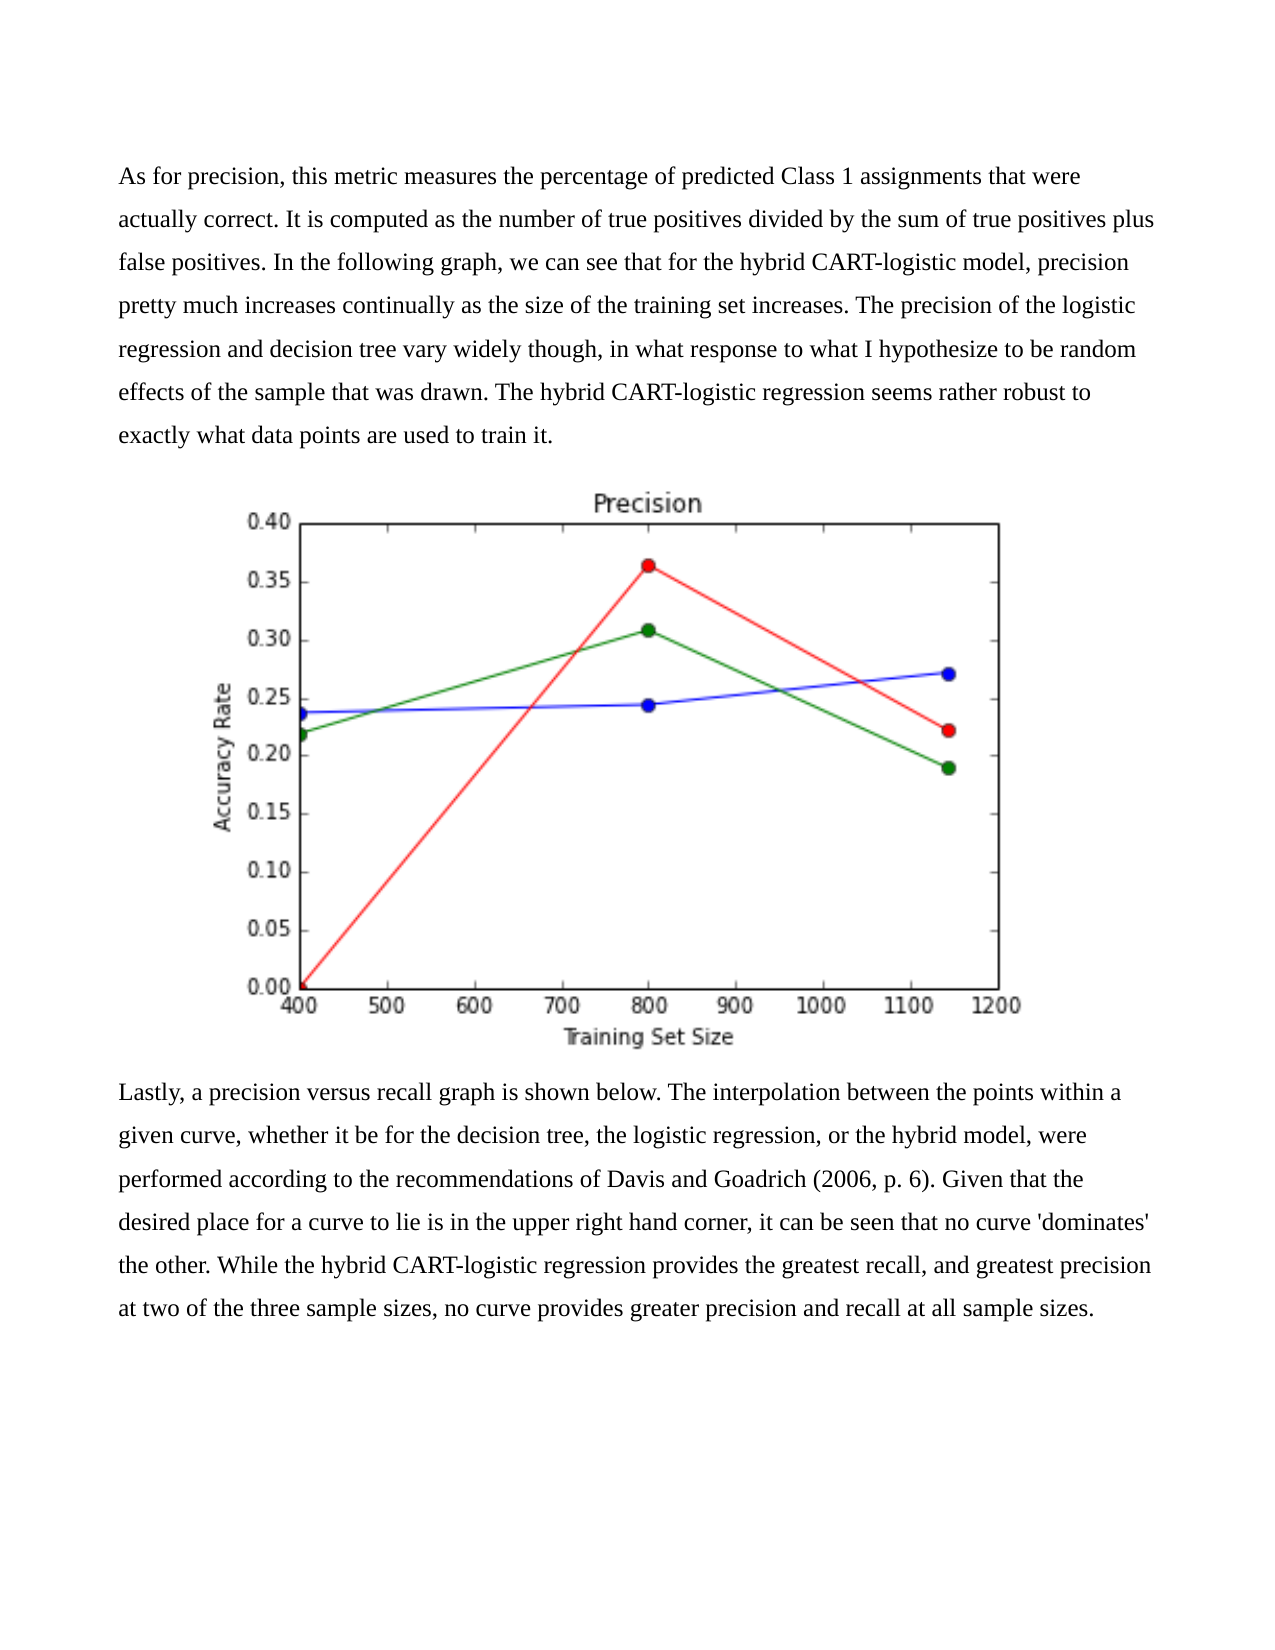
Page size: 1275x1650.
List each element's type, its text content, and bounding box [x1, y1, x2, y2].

text As for precision, this metric measures the percentage of predicted Class 1 assignments that were actually correct. It is computed as the number of true positives divided by the sum of true positives plus false positives. In the following graph, we can see that for the hybrid CART-logistic model, precision pretty much increases continually as the size of the training set increases. The precision of the logistic regression and decision tree vary widely though, in what response to what I hypothesize to be random effects of the sample that was drawn. The hybrid CART-logistic regression seems rather robust to exactly what data points are used to train it. [118, 161, 1157, 449]
text Lastly, a precision versus recall graph is shown below. The interpolation between the points within a given curve, whether it be for the decision tree, the logistic regression, or the hybrid model, were performed according to the recommendations of Davis and Goadrich (2006, p. 6). Given that the desired place for a curve to lie is in the upper right hand corner, it can be seen that no curve 'dominates' the other. While the hybrid CART-logistic regression provides the greatest recall, and greatest precision at two of the three sample sizes, no curve provides greater precision and recall at all sample sizes. [118, 1064, 1157, 1322]
picture [187, 463, 1088, 1064]
